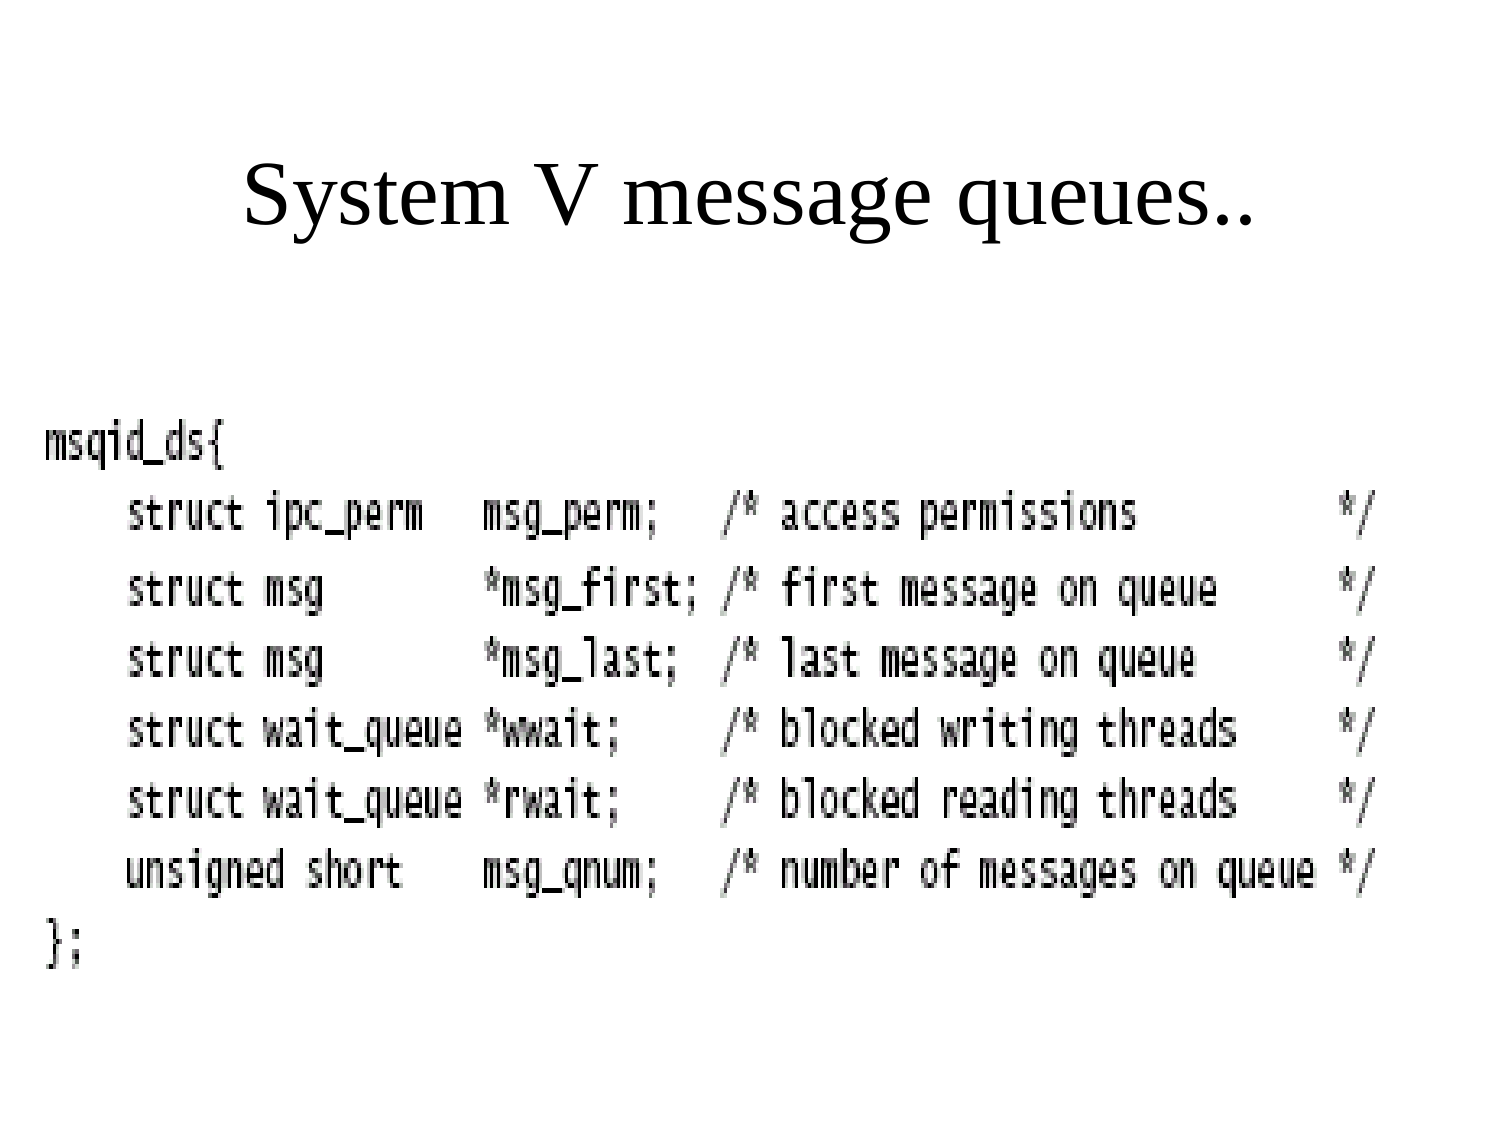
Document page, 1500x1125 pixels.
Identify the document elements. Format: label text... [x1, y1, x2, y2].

picture [37, 299, 1450, 1051]
title System V message queues.. [112, 76, 1388, 299]
